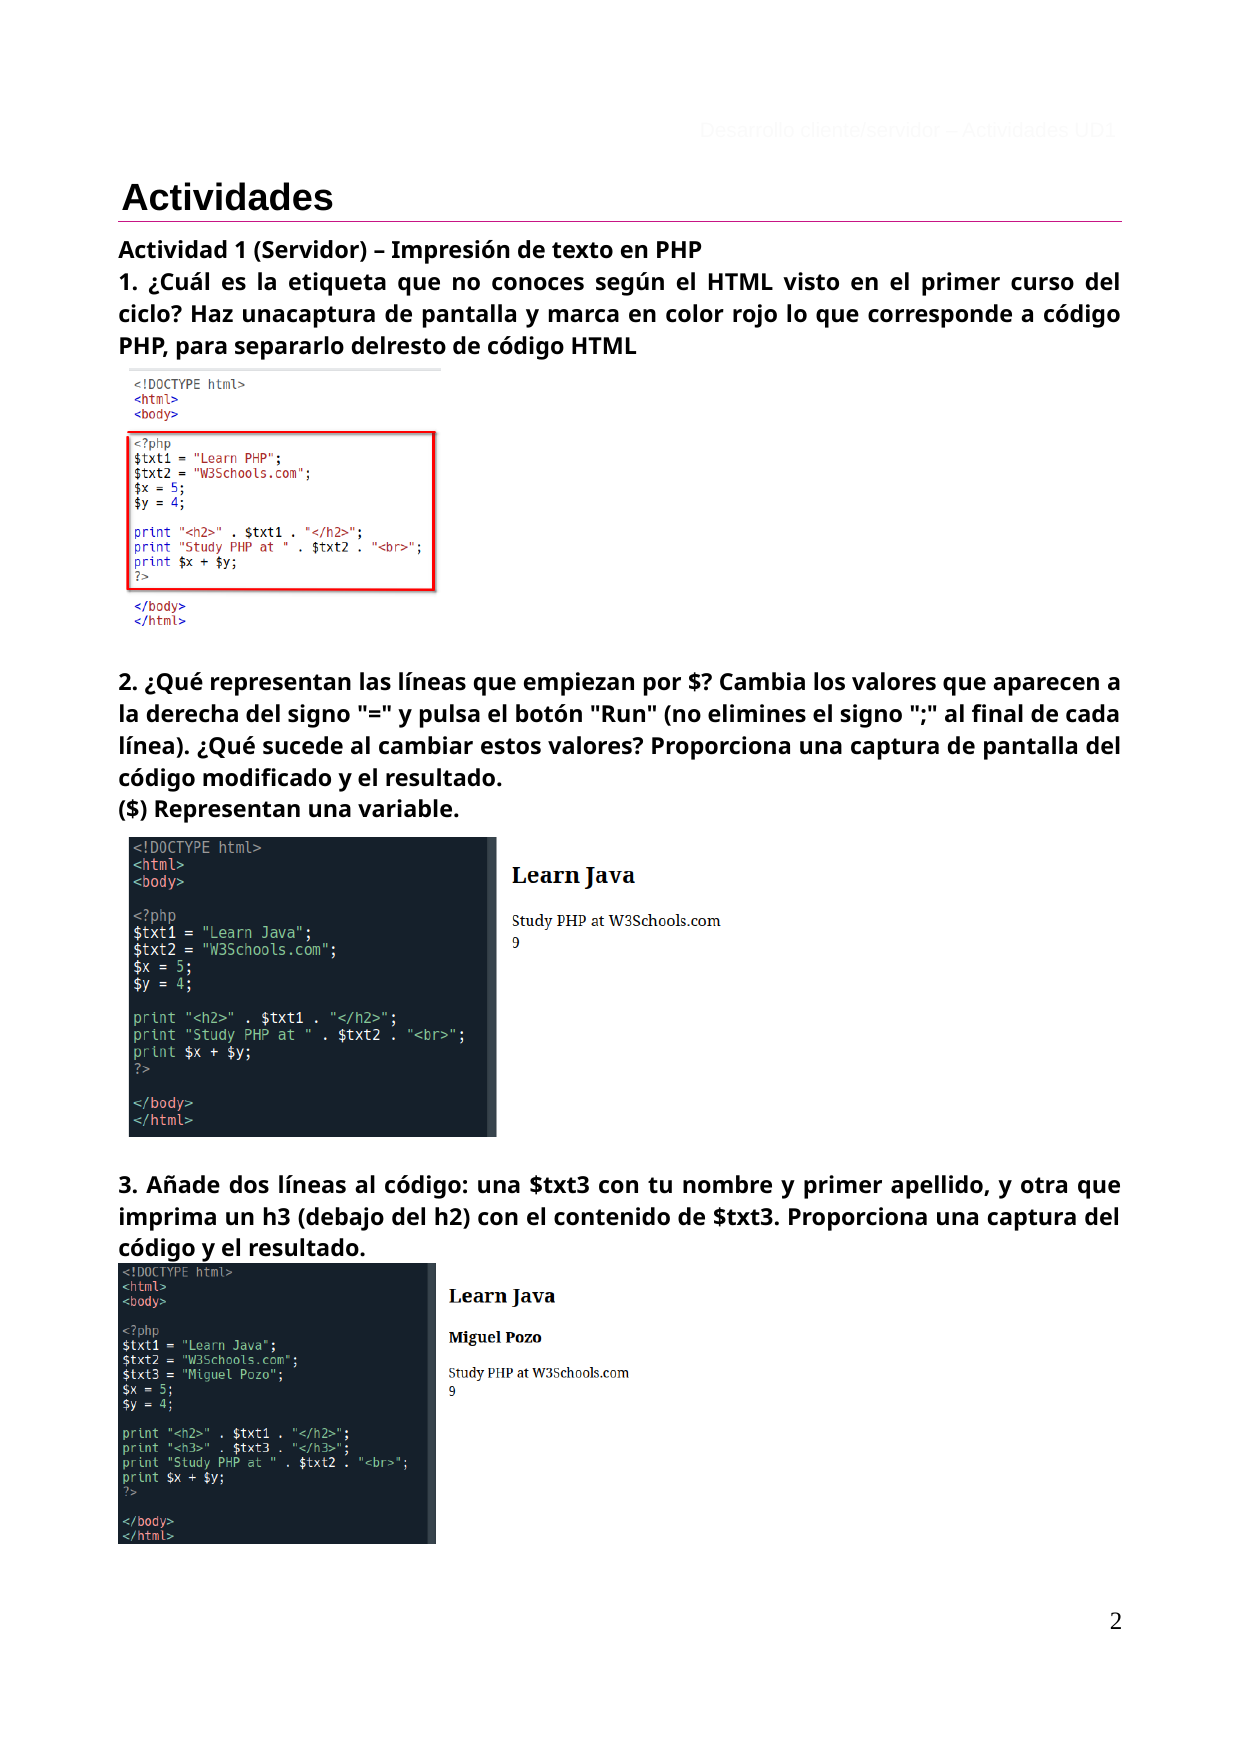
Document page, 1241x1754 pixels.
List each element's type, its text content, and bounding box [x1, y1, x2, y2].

text 1. ¿Cuál es la etiqueta que no conoces según el HTML visto en el primer curso del ciclo? Haz unacaptura de pantalla y marca en color rojo lo que corresponde a código PHP, para separarlo delresto de código HTML [118, 266, 1122, 361]
subtitle Actividades [118, 172, 1122, 221]
picture [128, 837, 832, 1137]
text 2. ¿Qué representan las líneas que empiezan por $? Cambia los valores que aparecen a la derecha del signo "=" y pulsa el botón "Run" (no elimines el signo ";" al final de cada línea). ¿Qué sucede al cambiar estos valores? Proporciona una captura de pantalla del código modificado y el resultado. [118, 666, 1122, 793]
text Actividad 1 (Servidor) – Impresión de texto en PHP [118, 234, 1122, 266]
text ($) Representan una variable. [118, 793, 1122, 824]
picture [118, 1263, 658, 1544]
text 3. Añade dos líneas al código: una $txt3 con tu nombre y primer apellido, y otra que imprima un h3 (debajo del h2) con el contenido de $txt3. Proporciona una captura del código y el resultado. [118, 1168, 1122, 1264]
picture [126, 368, 441, 634]
